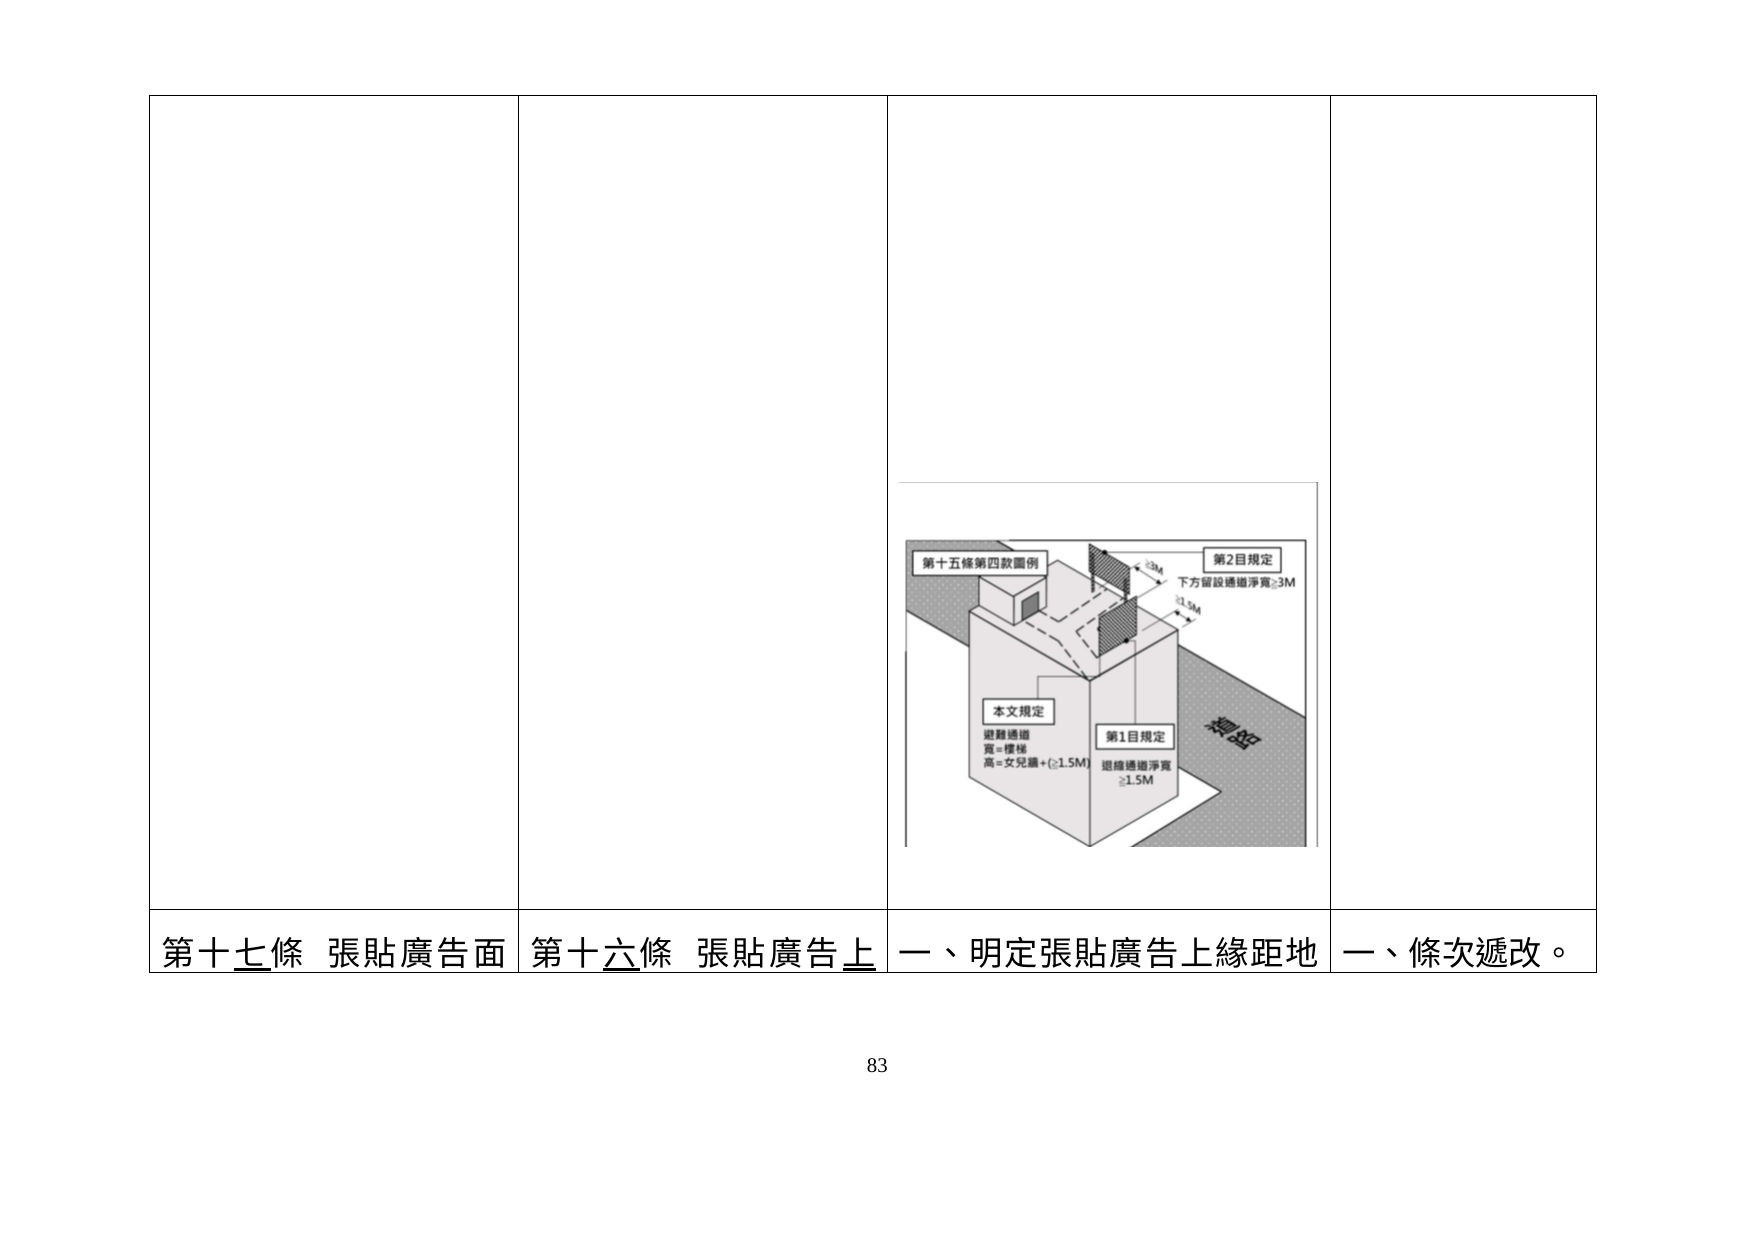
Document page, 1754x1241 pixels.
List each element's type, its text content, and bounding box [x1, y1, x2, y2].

table_cell 第十七條 張貼廣告面 [150, 910, 518, 972]
table_cell 一、明定張貼廣告上緣距地 [888, 910, 1330, 972]
table_cell [1331, 96, 1596, 909]
table_cell 第十六條 張貼廣告上 [519, 910, 887, 972]
table_cell [150, 96, 518, 909]
table_cell 一、條次遞改。 [1331, 910, 1596, 972]
table_cell [519, 96, 887, 909]
table_cell [888, 96, 1330, 909]
